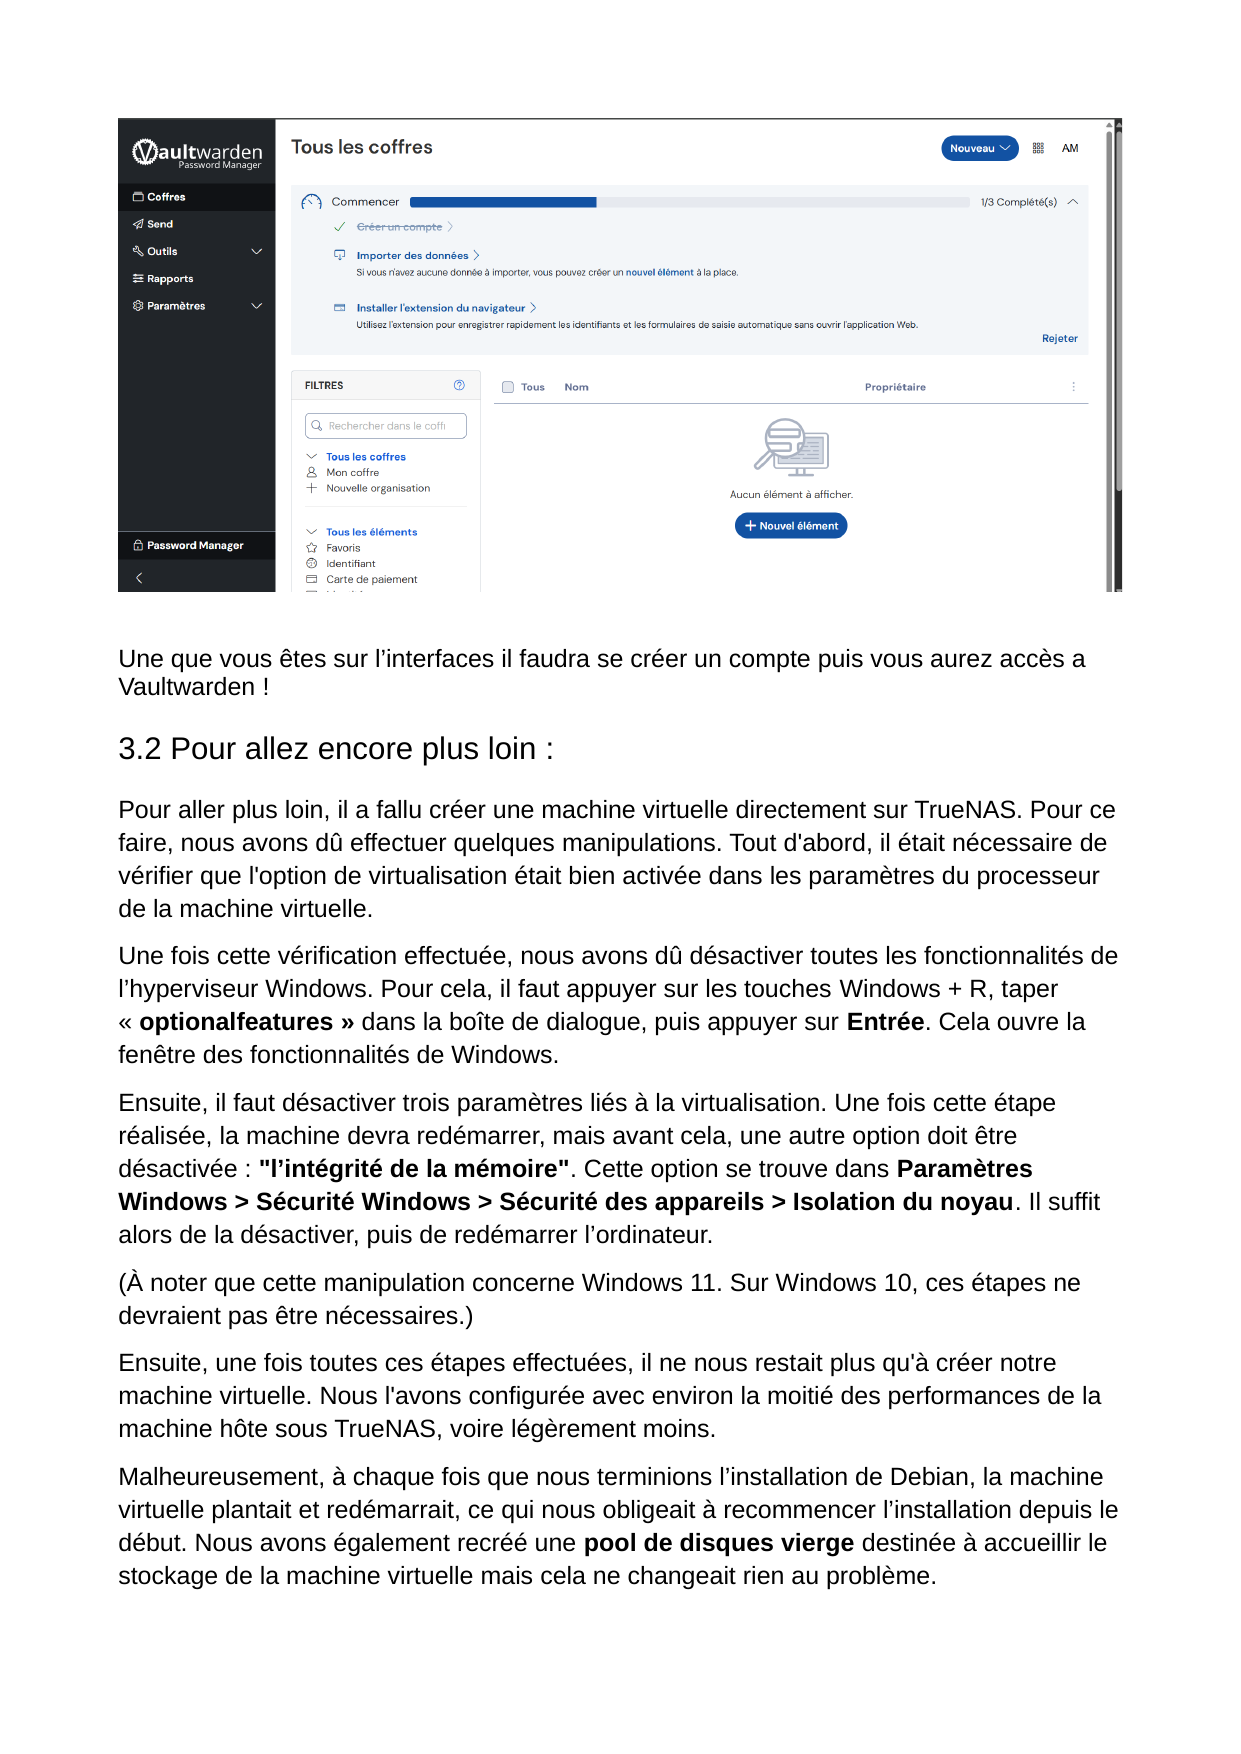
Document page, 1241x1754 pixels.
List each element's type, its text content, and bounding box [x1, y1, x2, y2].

text Une fois cette vérification effectuée, nous avons dû désactiver toutes les fonctionnalités de l’hyperviseur Windows. Pour cela, il faut appuyer sur les touches Windows + R, taper « optionalfeatures » dans la boîte de dialogue, puis appuyer sur Entrée. Cela ouvre la fenêtre des fonctionnalités de Windows. [118, 941, 1122, 1069]
text Pour aller plus loin, il a fallu créer une machine virtuelle directement sur TrueNAS. Pour ce faire, nous avons dû effectuer quelques manipulations. Tout d'abord, il était nécessaire de vérifier que l'option de virtualisation était bien activée dans les paramètres du processeur de la machine virtuelle. [118, 794, 1122, 922]
text Malheureusement, à chaque fois que nous terminions l’installation de Debian, la machine virtuelle plantait et redémarrait, ce qui nous obligeait à recommencer l’installation depuis le début. Nous avons également recréé une pool de disques vierge destinée à accueillir le stockage de la machine virtuelle mais cela ne changeait rien au problème. [118, 1462, 1122, 1590]
text (À noter que cette manipulation concerne Windows 11. Sur Windows 10, ces étapes ne devraient pas être nécessaires.) [118, 1268, 1122, 1329]
text Une que vous êtes sur l’interfaces il faudra se créer un compte puis vous aurez accès a Vaultwarden ! [118, 644, 1122, 701]
text 3.2 Pour allez encore plus loin : [118, 730, 1122, 766]
text Ensuite, il faut désactiver trois paramètres liés à la virtualisation. Une fois cette étape réalisée, la machine devra redémarrer, mais avant cela, une autre option doit être désactivée : "l’intégrité de la mémoire". Cette option se trouve dans Paramètres Windows > Sécurité Windows > Sécurité des appareils > Isolation du noyau. Il suffit alors de la désactiver, puis de redémarrer l’ordinateur. [118, 1088, 1122, 1249]
picture [118, 118, 1123, 592]
text Ensuite, une fois toutes ces étapes effectuées, il ne nous restait plus qu'à créer notre machine virtuelle. Nous l'avons configurée avec environ la moitié des performances de la machine hôte sous TrueNAS, voire légèrement moins. [118, 1348, 1122, 1443]
